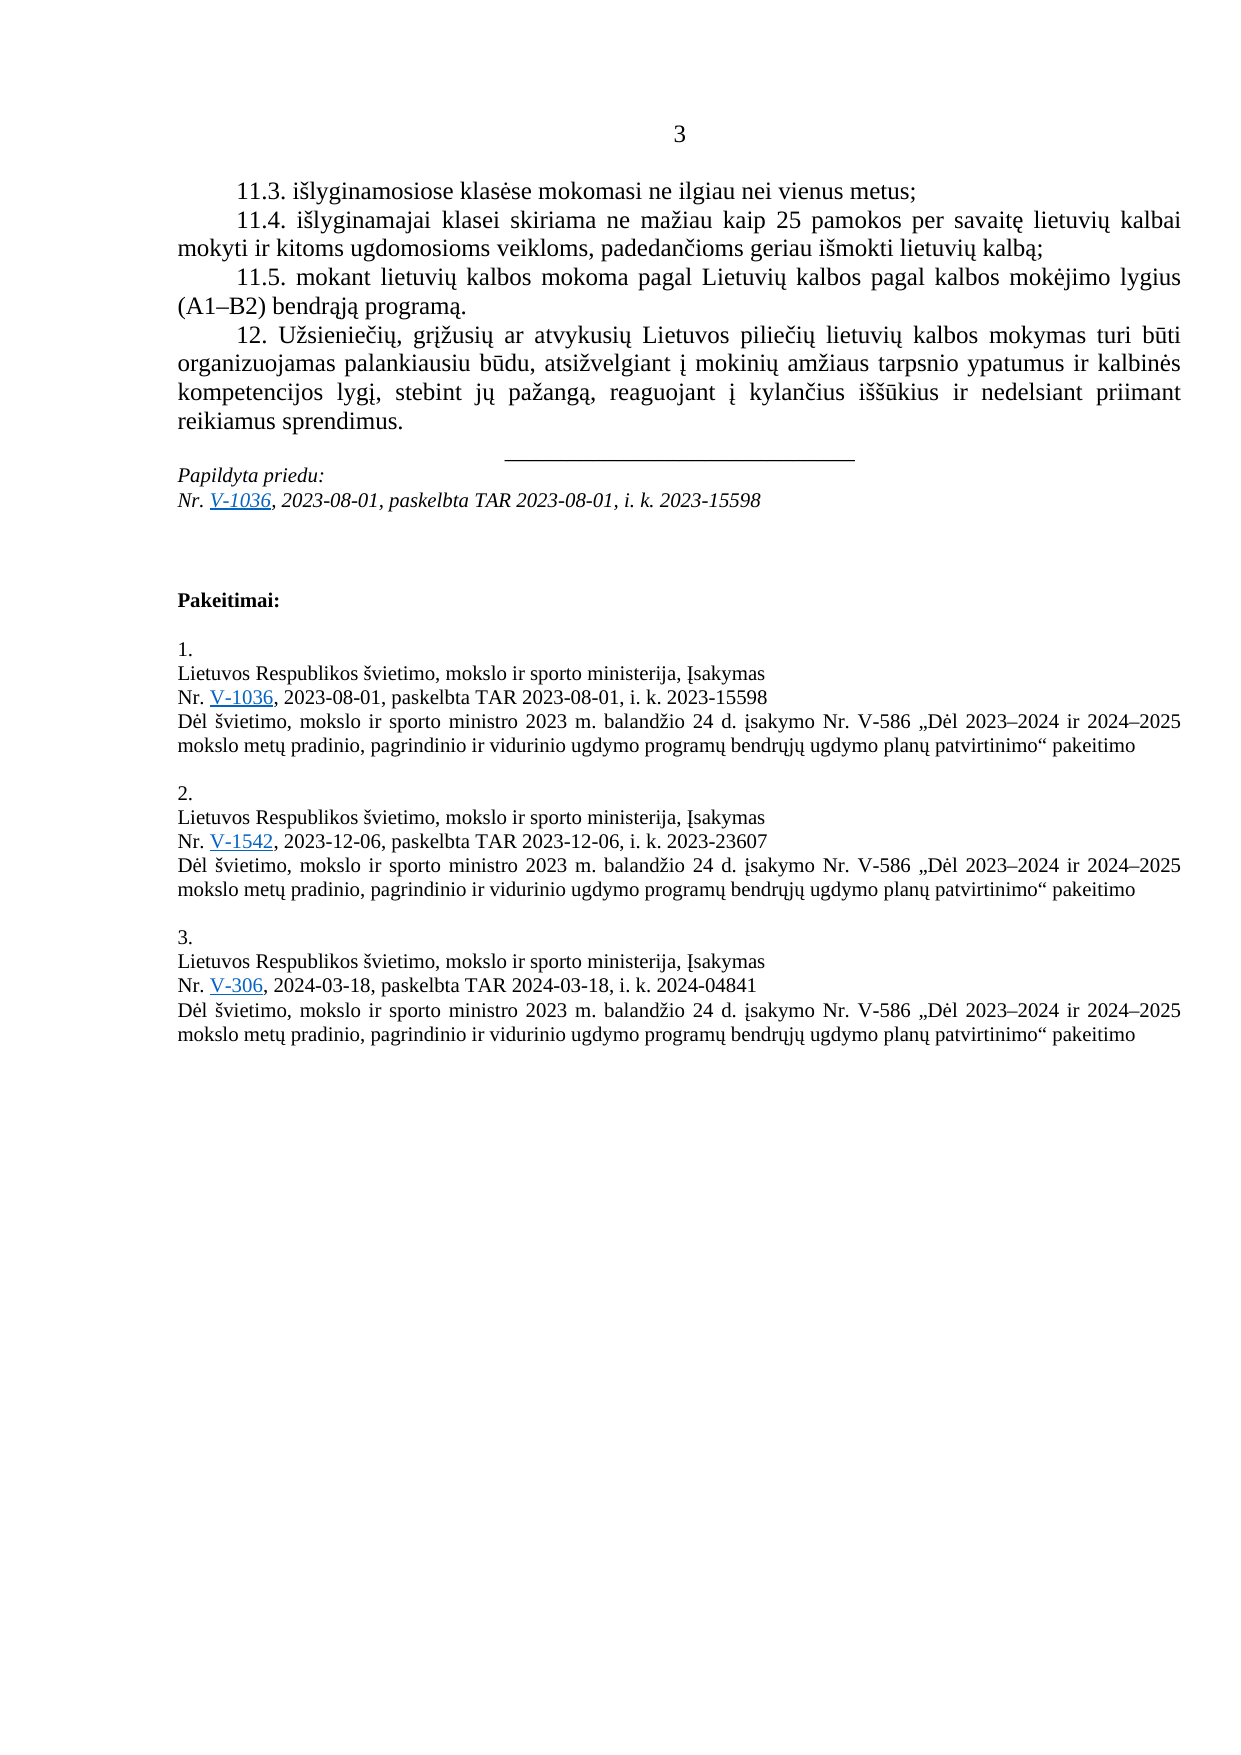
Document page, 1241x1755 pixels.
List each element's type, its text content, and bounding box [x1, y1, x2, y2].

text Nr. V-1542, 2023-12-06, paskelbta TAR 2023-12-06, i. k. 2023-23607 [177, 829, 1182, 853]
text 11.3. išlyginamosiose klasėse mokomasi ne ilgiau nei vienus metus; [177, 176, 1182, 205]
text Lietuvos Respublikos švietimo, mokslo ir sporto ministerija, Įsakymas [177, 661, 1182, 685]
text Pakeitimai: [177, 588, 1182, 612]
text Dėl švietimo, mokslo ir sporto ministro 2023 m. balandžio 24 d. įsakymo Nr. V-586 „Dėl 2023–2024 ir 2024–2025 mokslo metų pradinio, pagrindinio ir vidurinio ugdymo programų bendrųjų ugdymo planų patvirtinimo“ pakeitimo [177, 853, 1182, 901]
text 3. [177, 925, 1182, 949]
text Nr. V-1036, 2023-08-01, paskelbta TAR 2023-08-01, i. k. 2023-15598 [177, 487, 1182, 512]
text Nr. V-1036, 2023-08-01, paskelbta TAR 2023-08-01, i. k. 2023-15598 [177, 685, 1182, 709]
text Nr. V-306, 2024-03-18, paskelbta TAR 2024-03-18, i. k. 2024-04841 [177, 973, 1182, 997]
text Dėl švietimo, mokslo ir sporto ministro 2023 m. balandžio 24 d. įsakymo Nr. V-586 „Dėl 2023–2024 ir 2024–2025 mokslo metų pradinio, pagrindinio ir vidurinio ugdymo programų bendrųjų ugdymo planų patvirtinimo“ pakeitimo [177, 709, 1182, 757]
text Papildyta priedu: [177, 463, 1182, 487]
text ____________________________ [177, 435, 1182, 463]
text Dėl švietimo, mokslo ir sporto ministro 2023 m. balandžio 24 d. įsakymo Nr. V-586 „Dėl 2023–2024 ir 2024–2025 mokslo metų pradinio, pagrindinio ir vidurinio ugdymo programų bendrųjų ugdymo planų patvirtinimo“ pakeitimo [177, 997, 1182, 1046]
text 11.5. mokant lietuvių kalbos mokoma pagal Lietuvių kalbos pagal kalbos mokėjimo lygius (A1–B2) bendrąją programą. [177, 262, 1182, 320]
text 11.4. išlyginamajai klasei skiriama ne mažiau kaip 25 pamokos per savaitę lietuvių kalbai mokyti ir kitoms ugdomosioms veikloms, padedančioms geriau išmokti lietuvių kalbą; [177, 205, 1182, 262]
text Lietuvos Respublikos švietimo, mokslo ir sporto ministerija, Įsakymas [177, 949, 1182, 973]
text 1. [177, 637, 1182, 661]
text 2. [177, 781, 1182, 805]
text 12. Užsieniečių, grįžusių ar atvykusių Lietuvos piliečių lietuvių kalbos mokymas turi būti organizuojamas palankiausiu būdu, atsižvelgiant į mokinių amžiaus tarpsnio ypatumus ir kalbinės kompetencijos lygį, stebint jų pažangą, reaguojant į kylančius iššūkius ir nedelsiant priimant reikiamus sprendimus. [177, 320, 1182, 435]
text Lietuvos Respublikos švietimo, mokslo ir sporto ministerija, Įsakymas [177, 805, 1182, 829]
